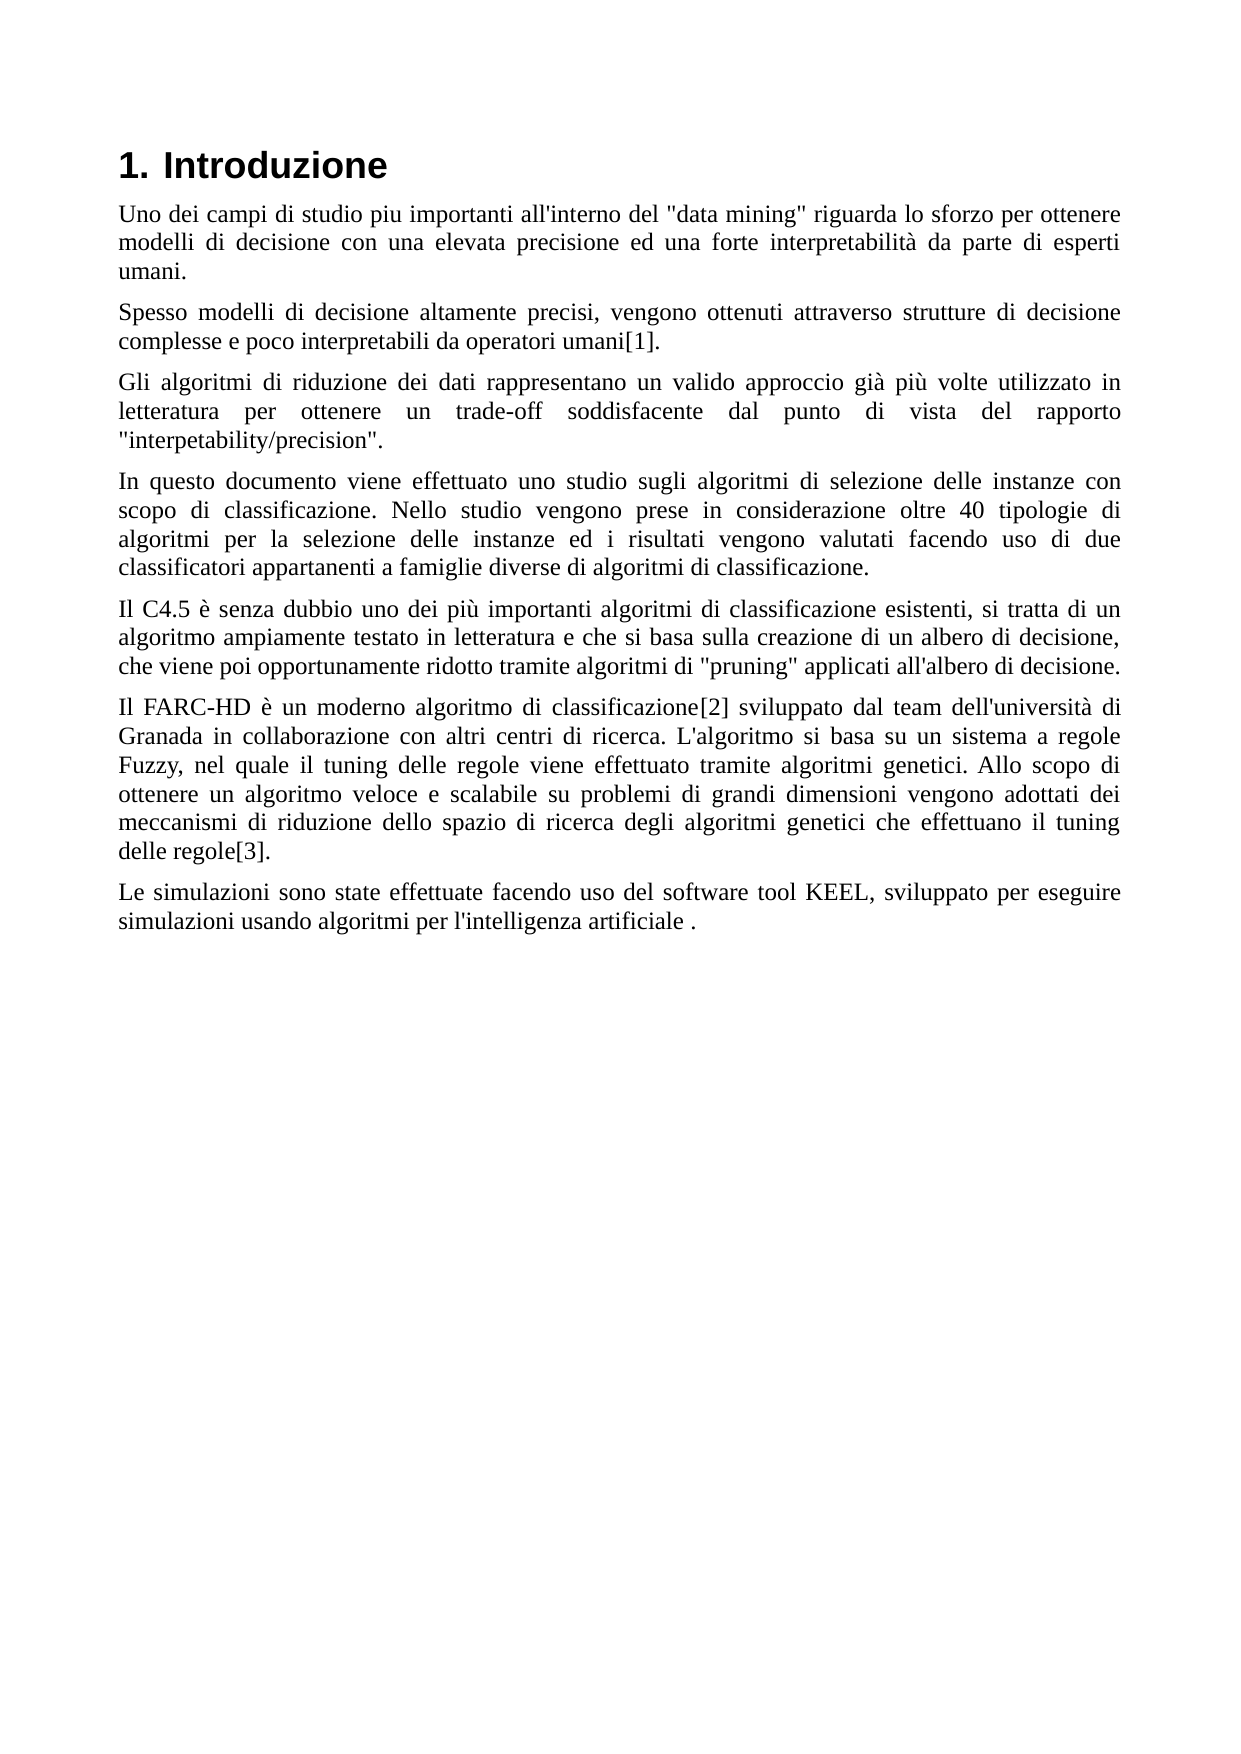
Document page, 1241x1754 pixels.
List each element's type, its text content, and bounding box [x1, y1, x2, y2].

text In questo documento viene effettuato uno studio sugli algoritmi di selezione delle instanze con scopo di classificazione. Nello studio vengono prese in considerazione oltre 40 tipologie di algoritmi per la selezione delle instanze ed i risultati vengono valutati facendo uso di due classificatori appartanenti a famiglie diverse di algoritmi di classificazione. [118, 466, 1122, 581]
text Il FARC-HD è un moderno algoritmo di classificazione[2] sviluppato dal team dell'università di Granada in collaborazione con altri centri di ricerca. L'algoritmo si basa su un sistema a regole Fuzzy, nel quale il tuning delle regole viene effettuato tramite algoritmi genetici. Allo scopo di ottenere un algoritmo veloce e scalabile su problemi di grandi dimensioni vengono adottati dei meccanismi di riduzione dello spazio di ricerca degli algoritmi genetici che effettuano il tuning delle regole[3]. [118, 692, 1122, 865]
text Le simulazioni sono state effettuate facendo uso del software tool KEEL, sviluppato per eseguire simulazioni usando algoritmi per l'intelligenza artificiale . [118, 877, 1122, 935]
text Il C4.5 è senza dubbio uno dei più importanti algoritmi di classificazione esistenti, si tratta di un algoritmo ampiamente testato in letteratura e che si basa sulla creazione di un albero di decisione, che viene poi opportunamente ridotto tramite algoritmi di "pruning" applicati all'albero di decisione. [118, 594, 1122, 680]
text Spesso modelli di decisione altamente precisi, vengono ottenuti attraverso strutture di decisione complesse e poco interpretabili da operatori umani[1]. [118, 297, 1122, 355]
subtitle Introduzione [118, 143, 1122, 186]
text Uno dei campi di studio piu importanti all'interno del "data mining" riguarda lo sforzo per ottenere modelli di decisione con una elevata precisione ed una forte interpretabilità da parte di esperti umani. [118, 199, 1122, 285]
text Gli algoritmi di riduzione dei dati rappresentano un valido approccio già più volte utilizzato in letteratura per ottenere un trade-off soddisfacente dal punto di vista del rapporto "interpetability/precision". [118, 367, 1122, 454]
